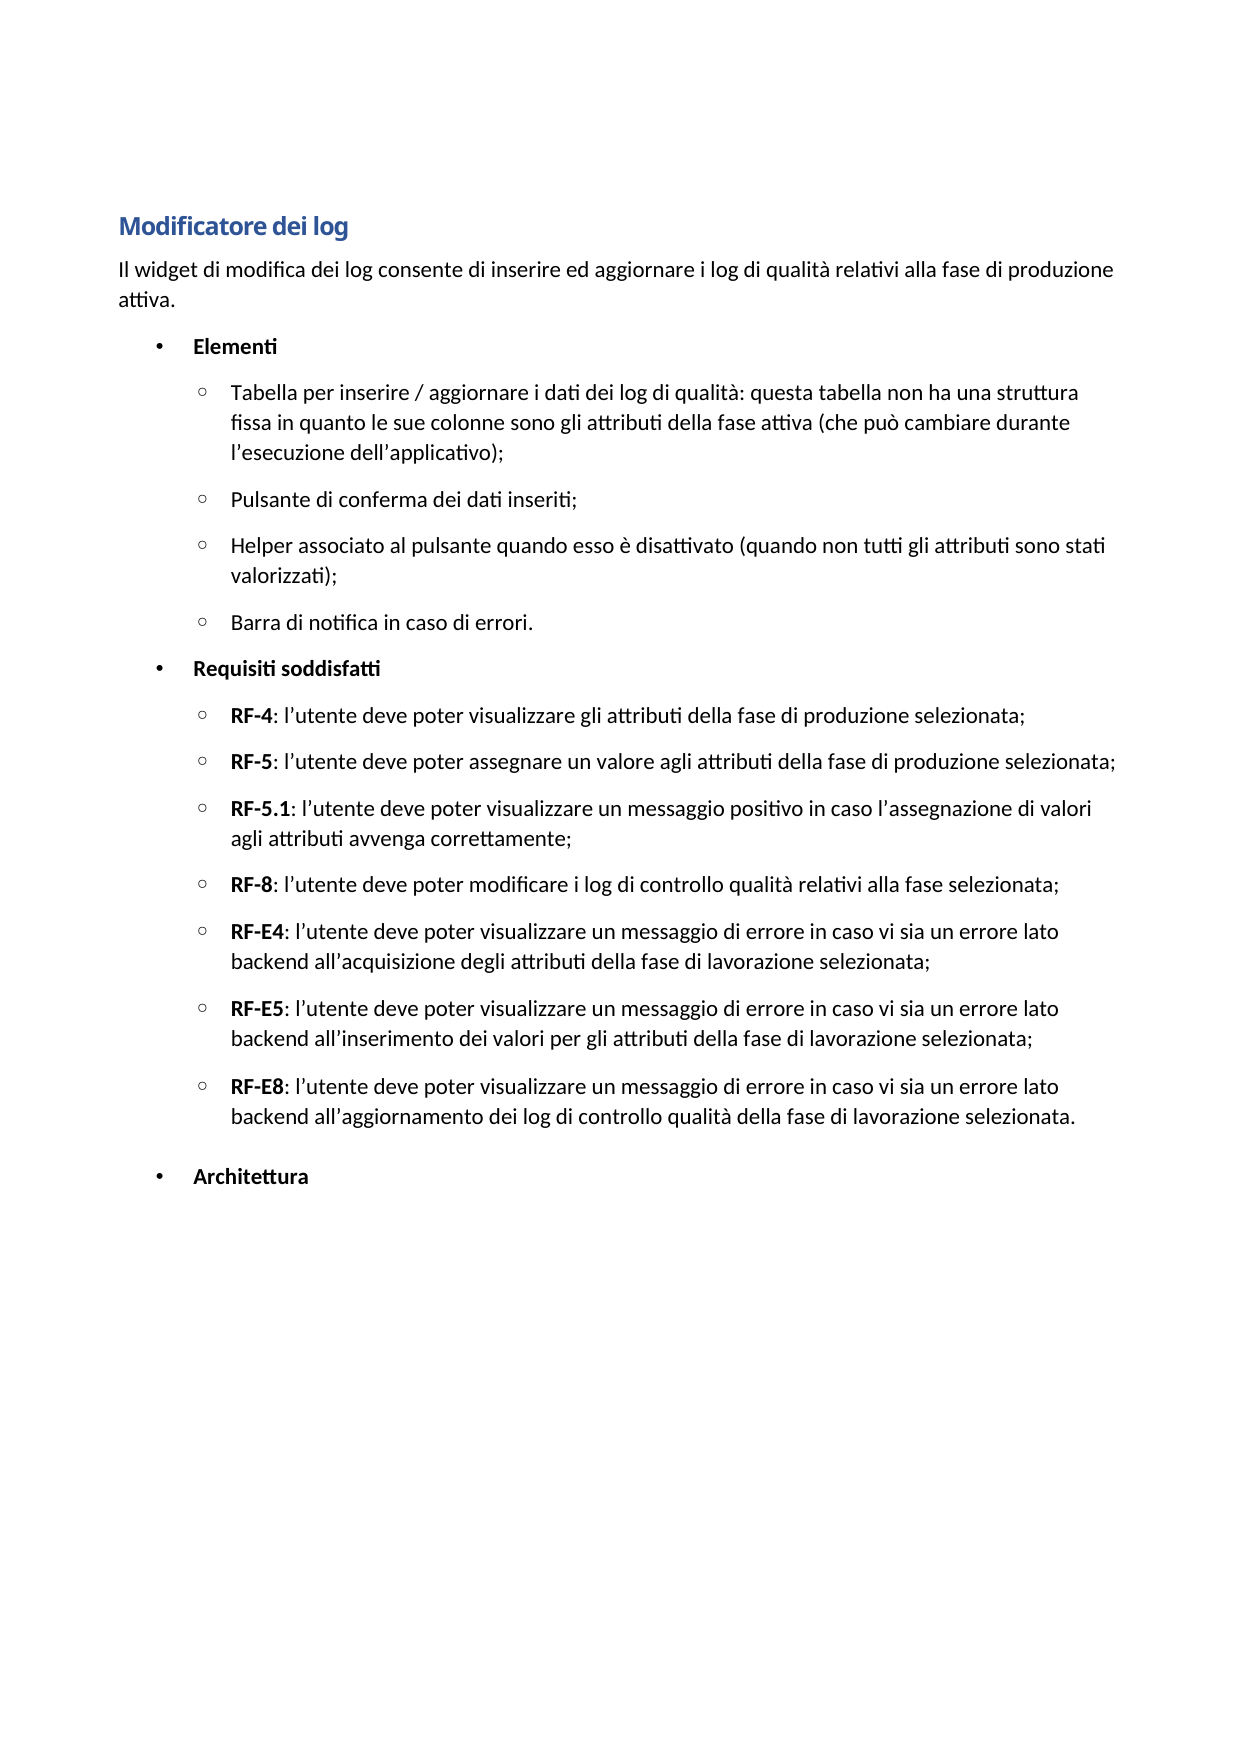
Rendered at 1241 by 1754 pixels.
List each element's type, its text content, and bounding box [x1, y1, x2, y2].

list Architettura [156, 1162, 1122, 1190]
list RF-E8: l’utente deve poter visualizzare un messaggio di errore in caso vi sia un errore lato backend all’aggiornamento dei log di controllo qualità della fase di lavorazione selezionata. [193, 1072, 1122, 1130]
list RF-4: l’utente deve poter visualizzare gli attributi della fase di produzione selezionata; [193, 701, 1122, 729]
list Pulsante di conferma dei dati inseriti; [193, 485, 1122, 513]
list Tabella per inserire / aggiornare i dati dei log di qualità: questa tabella non ha una struttura fissa in quanto le sue colonne sono gli attributi della fase attiva (che può cambiare durante l’esecuzione dell’applicativo); [193, 378, 1122, 466]
list RF-E4: l’utente deve poter visualizzare un messaggio di errore in caso vi sia un errore lato backend all’acquisizione degli attributi della fase di lavorazione selezionata; [193, 917, 1122, 975]
list Elementi [156, 332, 1122, 360]
text Il widget di modifica dei log consente di inserire ed aggiornare i log di qualità relativi alla fase di produzione attiva. [118, 255, 1122, 313]
list RF-5.1: l’utente deve poter visualizzare un messaggio positivo in caso l’assegnazione di valori agli attributi avvenga correttamente; [193, 794, 1122, 852]
list RF-8: l’utente deve poter modificare i log di controllo qualità relativi alla fase selezionata; [193, 870, 1122, 898]
list Requisiti soddisfatti [156, 654, 1122, 682]
list Barra di notifica in caso di errori. [193, 608, 1122, 636]
list RF-E5: l’utente deve poter visualizzare un messaggio di errore in caso vi sia un errore lato backend all’inserimento dei valori per gli attributi della fase di lavorazione selezionata; [193, 994, 1122, 1052]
subtitle Modificatore dei log [118, 209, 1122, 243]
list RF-5: l’utente deve poter assegnare un valore agli attributi della fase di produzione selezionata; [193, 747, 1122, 775]
list Helper associato al pulsante quando esso è disattivato (quando non tutti gli attributi sono stati valorizzati); [193, 531, 1122, 589]
